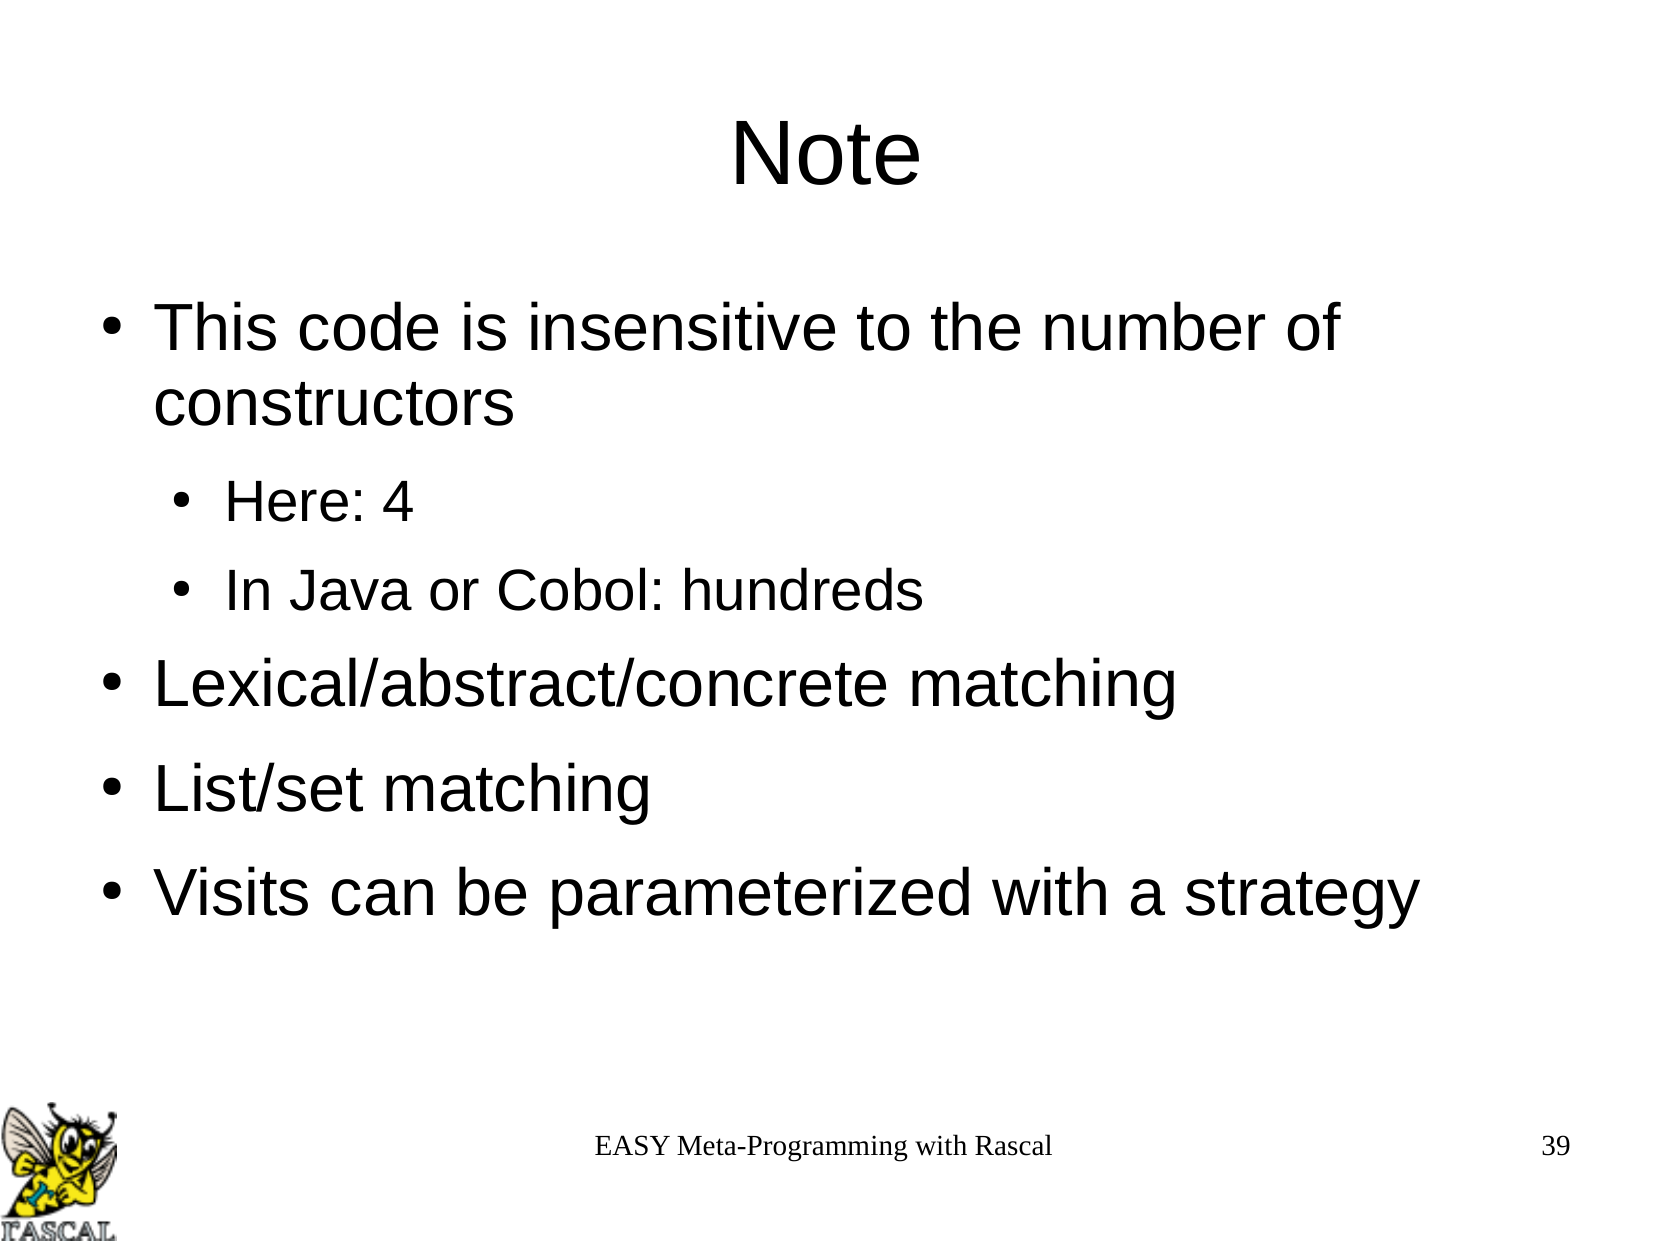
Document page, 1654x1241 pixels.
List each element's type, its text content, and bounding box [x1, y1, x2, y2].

picture [0, 1102, 117, 1241]
title Note [82, 49, 1571, 257]
list This code is insensitive to the number of constructors Here: 4 In Java or Cobol: hundreds Lexical/abstract/concrete matching List/set matching Visits can be parameterized with a strategy [82, 290, 1571, 1109]
